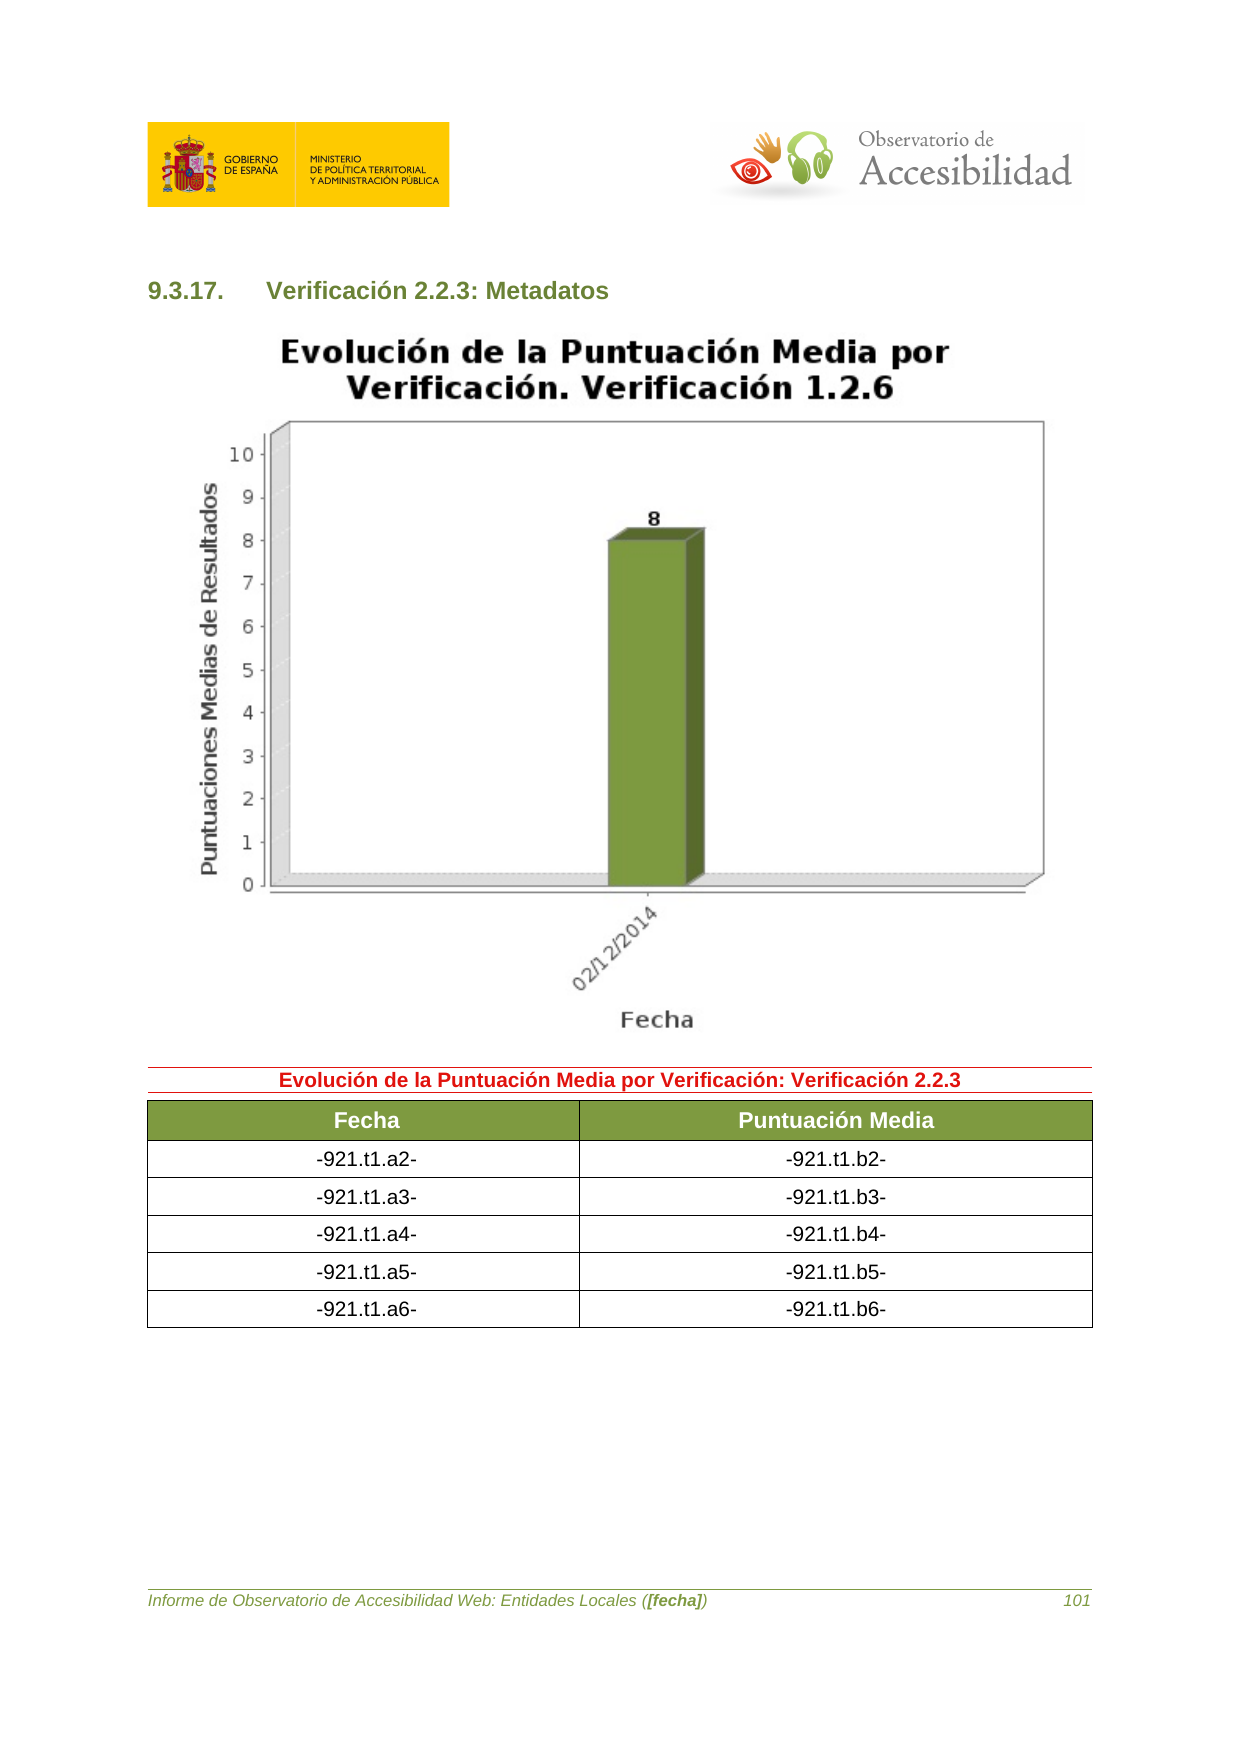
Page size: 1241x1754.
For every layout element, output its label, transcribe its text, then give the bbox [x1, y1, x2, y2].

table_cell -921.t1.a2- [148, 1141, 579, 1177]
table_cell -921.t1.b3- [580, 1178, 1092, 1215]
table_cell -921.t1.b6- [580, 1291, 1092, 1327]
table_cell -921.t1.b5- [580, 1253, 1092, 1290]
table_header Puntuación Media [580, 1101, 1092, 1140]
table_cell -921.t1.a3- [148, 1178, 579, 1215]
table_cell -921.t1.a4- [148, 1216, 579, 1252]
table_cell -921.t1.a6- [148, 1291, 579, 1327]
table_cell -921.t1.b2- [580, 1141, 1092, 1177]
table_cell -921.t1.b4- [580, 1216, 1092, 1252]
table_cell -921.t1.a5- [148, 1253, 579, 1290]
list Verificación 2.2.3: Metadatos [148, 276, 1092, 304]
text Evolución de la Puntuación Media por Verificación: Verificación 2.2.3 [148, 1068, 1092, 1092]
table_header Fecha [148, 1101, 579, 1140]
